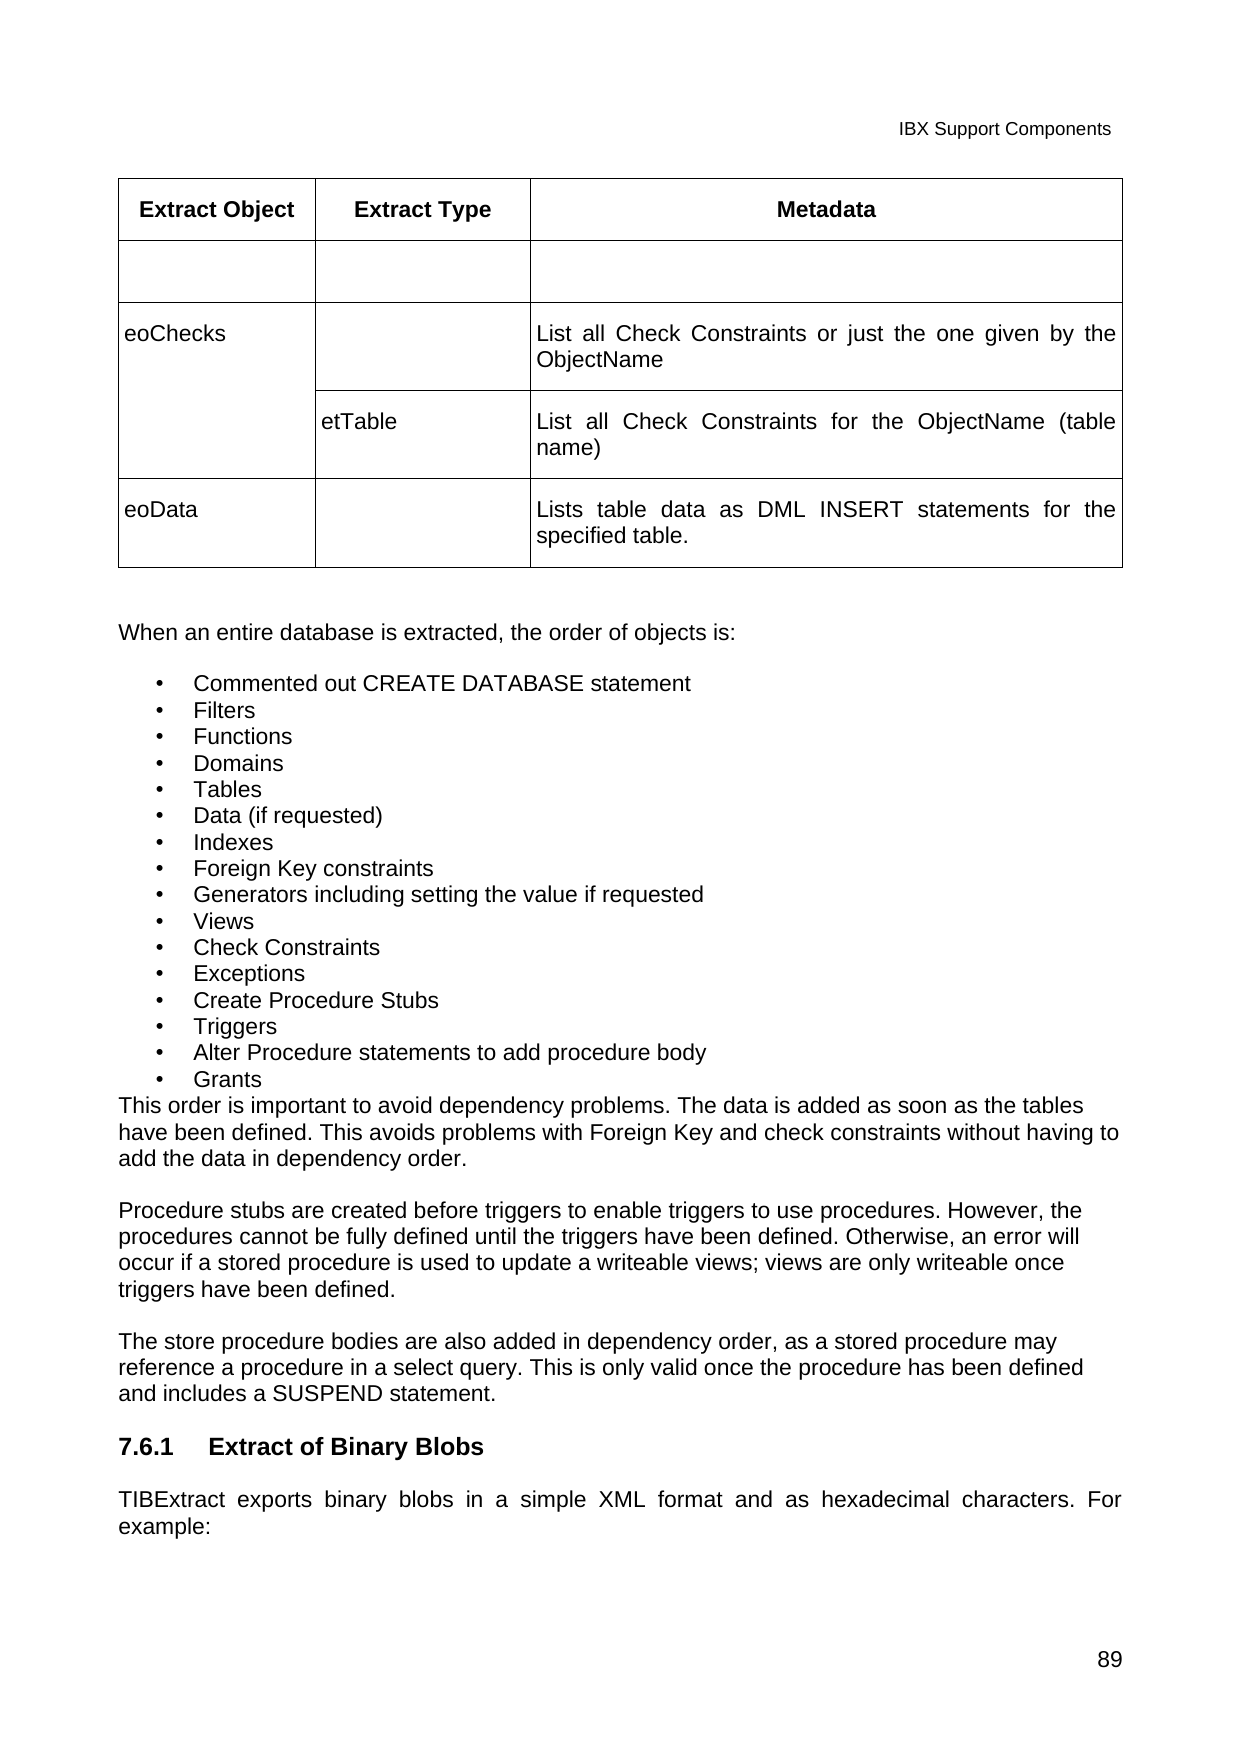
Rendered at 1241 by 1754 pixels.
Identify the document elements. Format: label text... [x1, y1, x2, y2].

table_header Extract Object [119, 179, 315, 240]
list Create Procedure Stubs [156, 987, 1122, 1013]
table_cell [119, 241, 315, 302]
list Alter Procedure statements to add procedure body [156, 1039, 1122, 1066]
table_cell List all Check Constraints for the ObjectName (table name) [531, 391, 1122, 478]
list Indexes [156, 828, 1122, 855]
table_cell etTable [316, 391, 530, 478]
table_cell eoChecks [119, 303, 315, 478]
list Functions [156, 723, 1122, 749]
list Exceptions [156, 960, 1122, 987]
list Check Constraints [156, 934, 1122, 960]
subtitle Extract of Binary Blobs [118, 1432, 1122, 1461]
table_cell Lists table data as DML INSERT statements for the specified table. [531, 479, 1122, 567]
table_cell [316, 241, 530, 302]
table_header Metadata [531, 179, 1122, 240]
list Tables [156, 776, 1122, 802]
list Foreign Key constraints [156, 855, 1122, 881]
table_cell List all Check Constraints or just the one given by the ObjectName [531, 303, 1122, 390]
table_cell eoData [119, 479, 315, 567]
text The store procedure bodies are also added in dependency order, as a stored procedure may reference a procedure in a select query. This is only valid once the procedure has been defined and includes a SUSPEND statement. [118, 1328, 1122, 1407]
table_cell [316, 303, 530, 390]
text This order is important to avoid dependency problems. The data is added as soon as the tables have been defined. This avoids problems with Foreign Key and check constraints without having to add the data in dependency order. [118, 1092, 1122, 1171]
table_header Extract Type [316, 179, 530, 240]
list Grants [156, 1066, 1122, 1092]
list Filters [156, 697, 1122, 723]
text Procedure stubs are created before triggers to enable triggers to use procedures. However, the procedures cannot be fully defined until the triggers have been defined. Otherwise, an error will occur if a stored procedure is used to update a writeable views; views are only writeable once triggers have been defined. [118, 1197, 1122, 1302]
list Domains [156, 749, 1122, 776]
list Views [156, 908, 1122, 934]
text TIBExtract exports binary blobs in a simple XML format and as hexadecimal characters. For example: [118, 1486, 1122, 1539]
list Commented out CREATE DATABASE statement [156, 670, 1122, 697]
list Generators including setting the value if requested [156, 881, 1122, 908]
list Triggers [156, 1013, 1122, 1039]
text When an entire database is extracted, the order of objects is: [118, 618, 1122, 645]
list Data (if requested) [156, 802, 1122, 828]
table_cell [316, 479, 530, 567]
table_cell [531, 241, 1122, 302]
